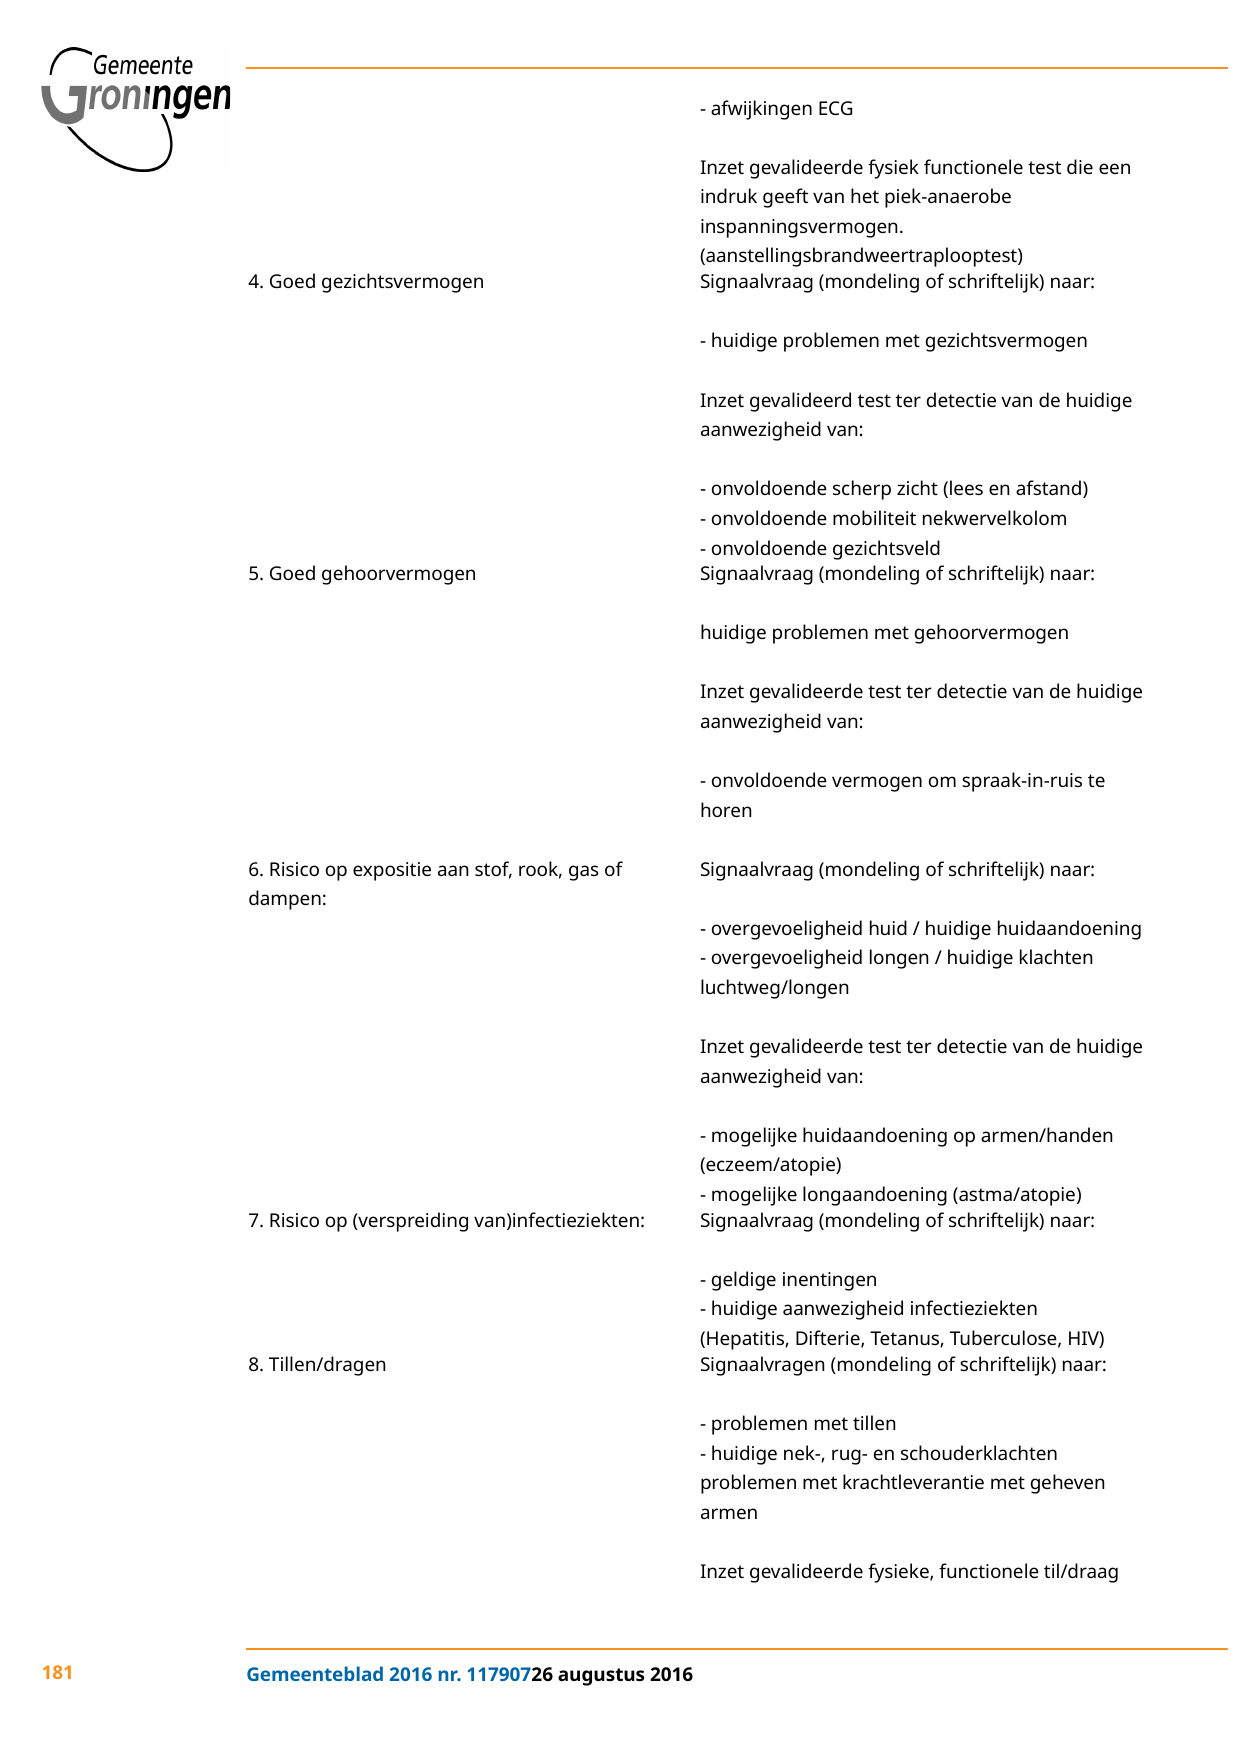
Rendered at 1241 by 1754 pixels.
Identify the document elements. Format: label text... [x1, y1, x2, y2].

table_cell 7. Risico op (verspreiding van)infectieziekten: [248, 1207, 700, 1351]
table_cell Signaalvraag (mondeling of schriftelijk) naar: huidige problemen met gehoorvermogen Inzet gevalideerde test ter detectie van de huidige aanwezigheid van: - onvoldoende vermogen om spraak-in-ruis te horen [700, 560, 1152, 823]
table_cell 5. Goed gehoorvermogen [248, 560, 700, 823]
table_cell 8. Tillen/dragen [248, 1351, 700, 1584]
table_header - afwijkingen ECG Inzet gevalideerde fysiek functionele test die een indruk geeft van het piek-anaerobe inspanningsvermogen. (aanstellingsbrandweertraplooptest) [700, 95, 1152, 268]
table_cell Signaalvraag (mondeling of schriftelijk) naar: - huidige problemen met gezichtsvermogen Inzet gevalideerd test ter detectie van de huidige aanwezigheid van: - onvoldoende scherp zicht (lees en afstand) - onvoldoende mobiliteit nekwervelkolom - onvoldoende gezichtsveld [700, 269, 1152, 560]
table_cell Signaalvraag (mondeling of schriftelijk) naar: - geldige inentingen - huidige aanwezigheid infectieziekten (Hepatitis, Difterie, Tetanus, Tuberculose, HIV) [700, 1207, 1152, 1351]
picture [41, 47, 231, 172]
table_cell 4. Goed gezichtsvermogen [248, 269, 700, 560]
table_header Signaalvraag (mondeling of schriftelijk) naar: - overgevoeligheid huid / huidige huidaandoening - overgevoeligheid longen / huidige klachten luchtweg/longen Inzet gevalideerde test ter detectie van de huidige aanwezigheid van: - mogelijke huidaandoening op armen/handen (eczeem/atopie) - mogelijke longaandoening (astma/atopie) [700, 856, 1152, 1207]
table_cell Signaalvragen (mondeling of schriftelijk) naar: - problemen met tillen - huidige nek-, rug- en schouderklachten problemen met krachtleverantie met geheven armen Inzet gevalideerde fysieke, functionele til/draag [700, 1351, 1152, 1584]
table_header 6. Risico op expositie aan stof, rook, gas of dampen: [248, 856, 700, 1207]
table_header [248, 95, 700, 268]
